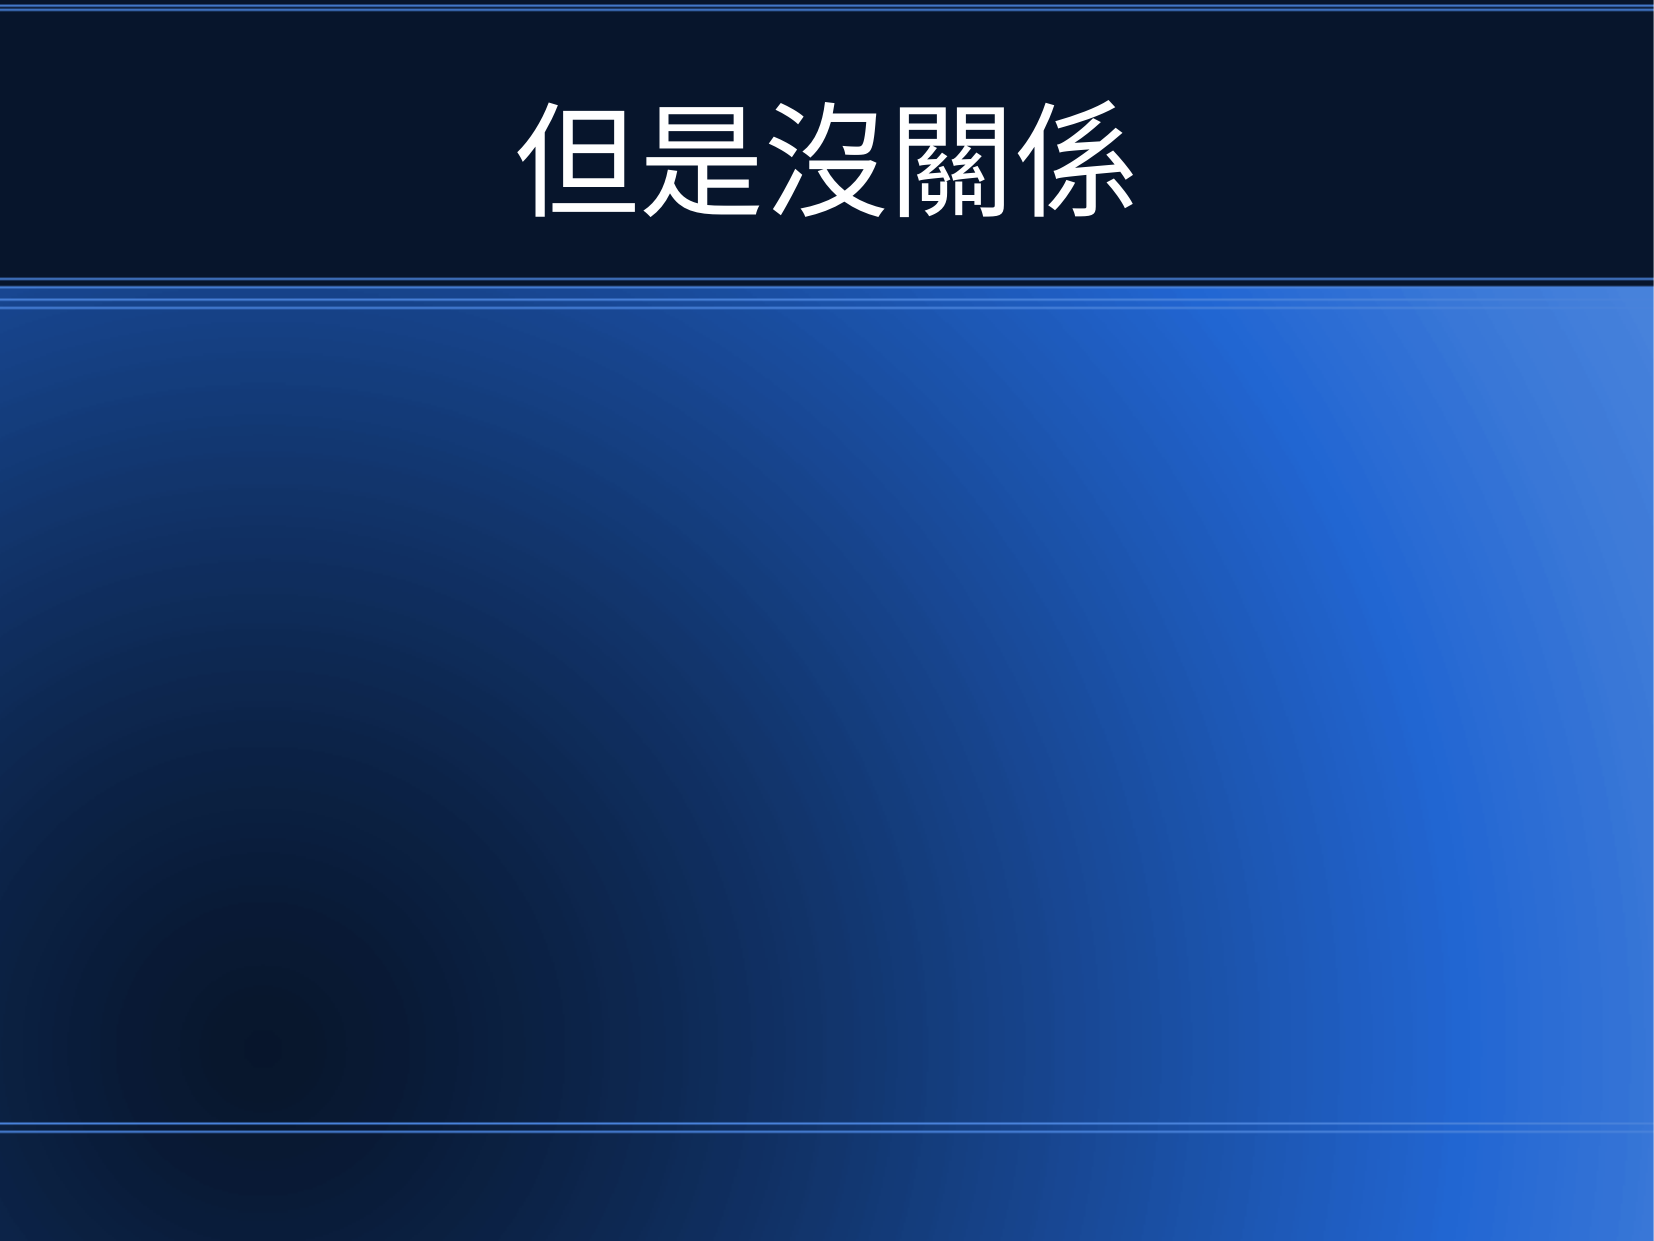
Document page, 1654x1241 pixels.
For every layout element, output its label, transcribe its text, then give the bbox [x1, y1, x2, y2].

picture [0, 0, 1654, 1241]
title 但是沒關係 [82, 49, 1571, 257]
